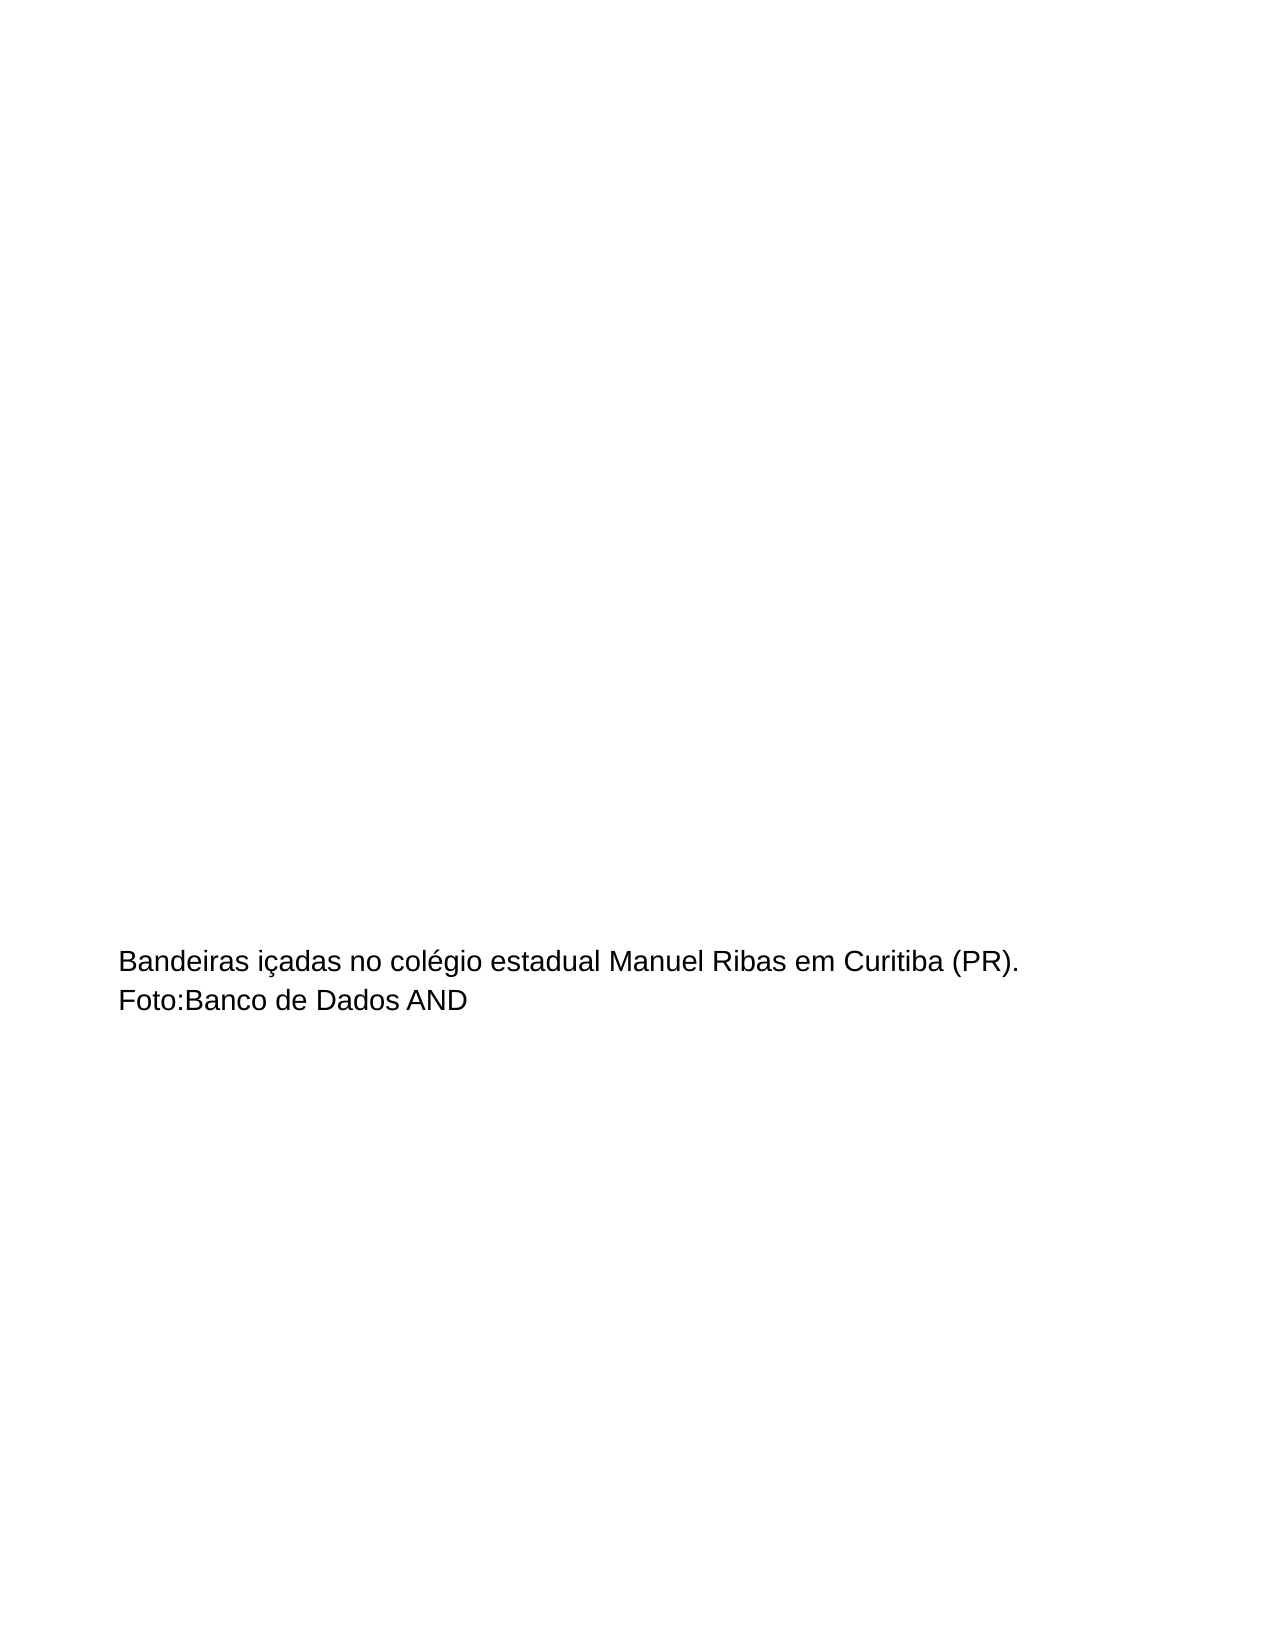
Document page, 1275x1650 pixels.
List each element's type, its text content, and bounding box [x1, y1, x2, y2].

text Bandeiras içadas no colégio estadual Manuel Ribas em Curitiba (PR). Foto:Banco de Dados AND [118, 944, 1157, 1016]
